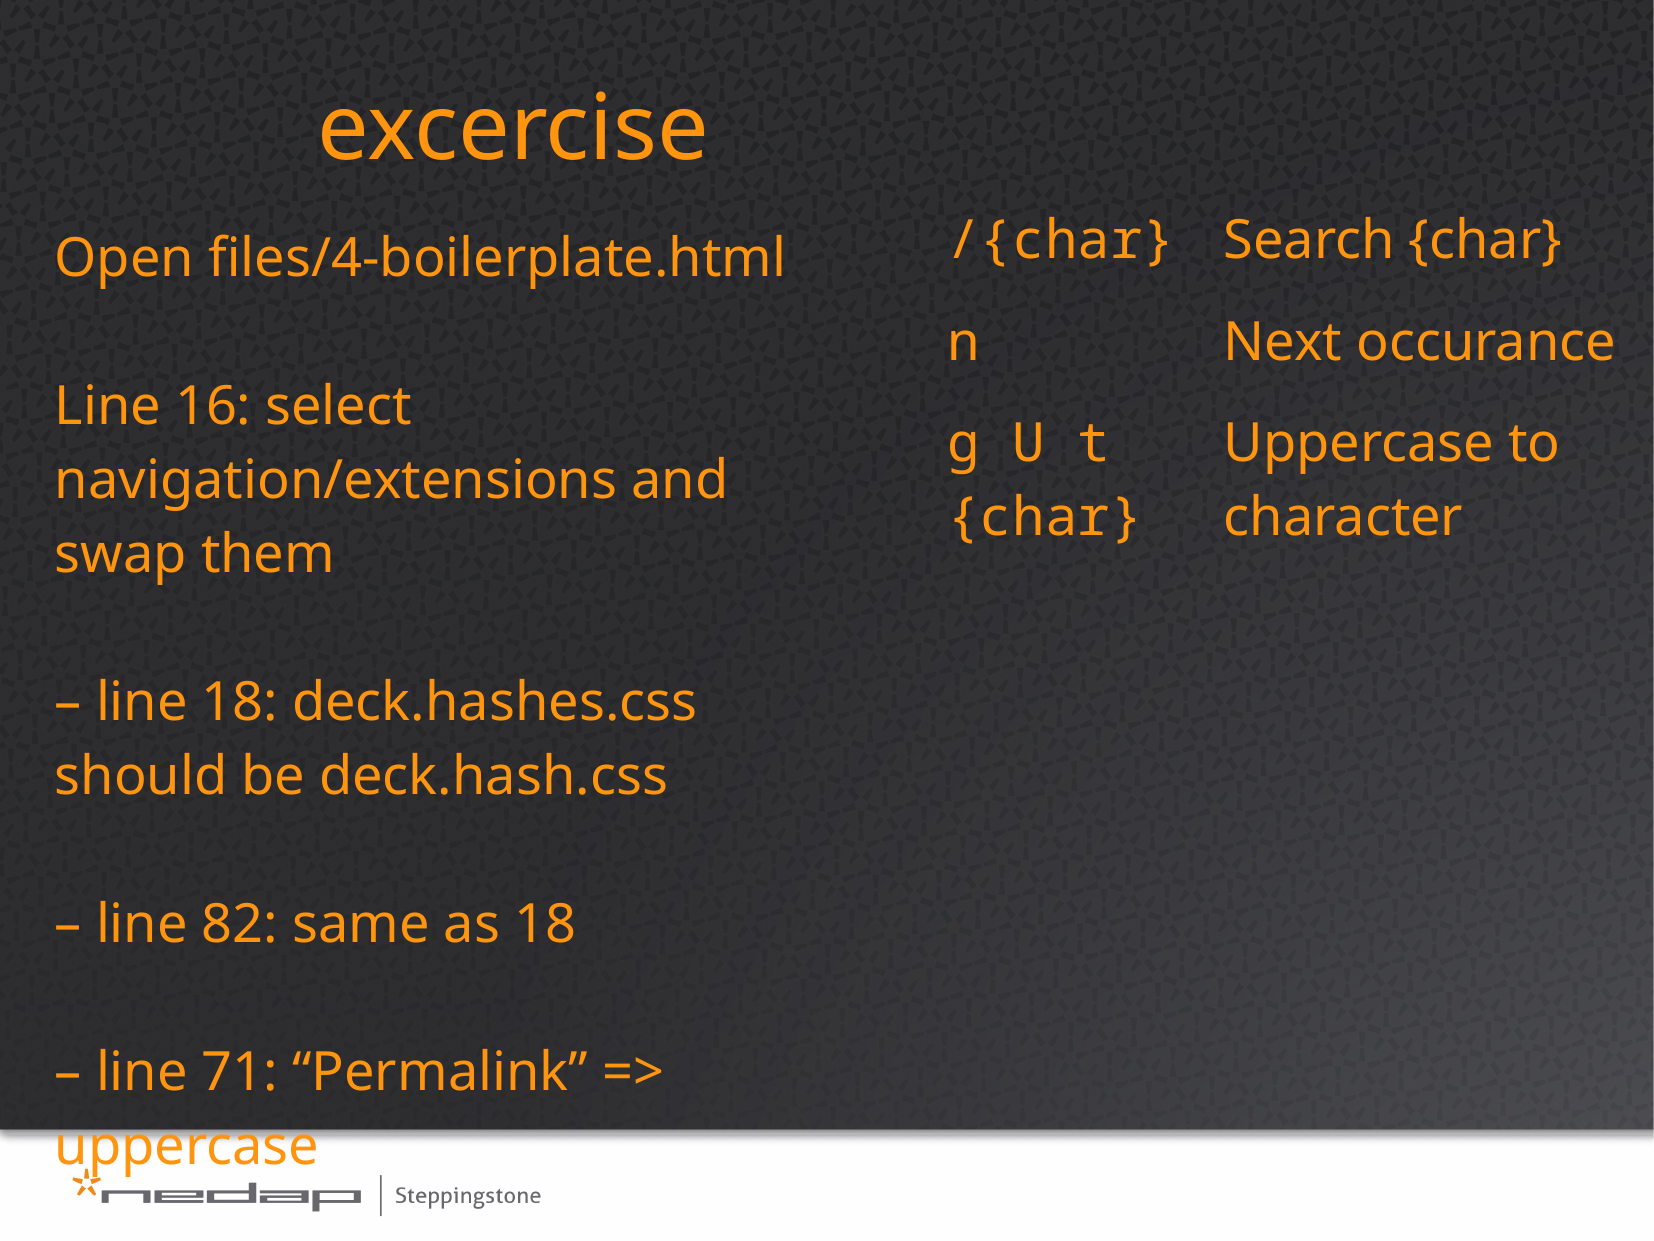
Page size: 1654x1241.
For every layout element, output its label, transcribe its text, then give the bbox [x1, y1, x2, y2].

table_header Search {char} [1209, 193, 1647, 295]
title excercise [82, 59, 945, 189]
table_cell Next occurance [1209, 295, 1647, 396]
text_box Open files/4-boilerplate.html Line 16: select navigation/extensions and swap them – line 18: deck.hashes.css should be deck.hash.css – line 82: same as 18 – line 71: “Permalink” => uppercase [39, 211, 875, 1087]
table_header /{char} [933, 193, 1209, 295]
picture [0, 0, 1654, 1241]
table_cell g U t {char} [933, 396, 1209, 579]
table_cell n [933, 295, 1209, 396]
table_cell Uppercase to character [1209, 396, 1647, 579]
